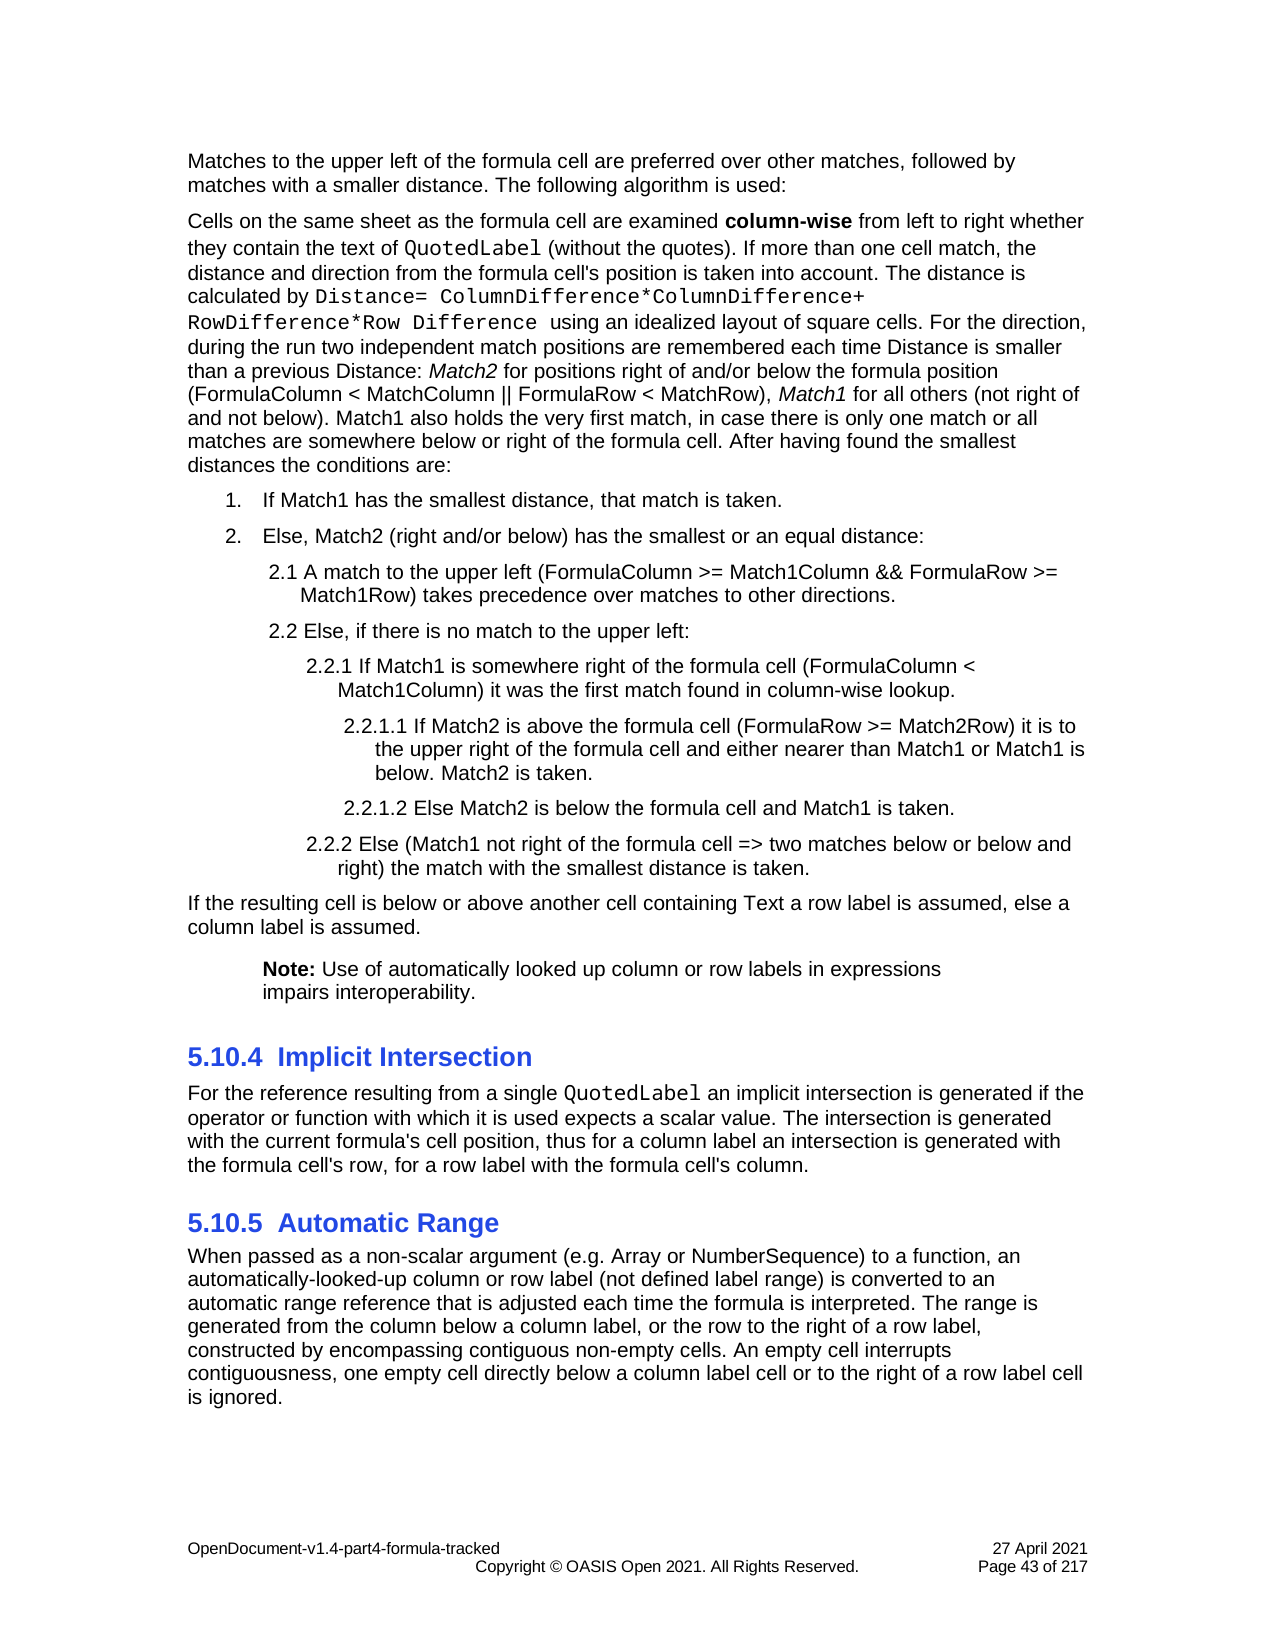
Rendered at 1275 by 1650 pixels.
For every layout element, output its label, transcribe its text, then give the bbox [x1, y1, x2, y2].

list If Match1 has the smallest distance, that match is taken. [225, 489, 1088, 512]
list If Match1 is somewhere right of the formula cell (FormulaColumn < Match1Column) it was the first match found in column-wise lookup. [300, 655, 1088, 702]
subtitle Implicit Intersection [187, 1042, 1088, 1072]
text Cells on the same sheet as the formula cell are examined column-wise from left to right whether they contain the text of QuotedLabel (without the quotes). If more than one cell match, the distance and direction from the formula cell's position is taken into account. The distance is calculated by Distance= ColumnDifference*ColumnDifference+ RowDifference*Row Difference using an idealized layout of square cells. For the direction, during the run two independent match positions are remembered each time Distance is smaller than a previous Distance: Match2 for positions right of and/or below the formula position (FormulaColumn < MatchColumn || FormulaRow < MatchRow), Match1 for all others (not right of and not below). Match1 also holds the very first match, in case there is only one match or all matches are somewhere below or right of the formula cell. After having found the smallest distances the conditions are: [187, 209, 1088, 477]
subtitle Automatic Range [187, 1208, 1088, 1238]
list Else Match2 is below the formula cell and Match1 is taken. [337, 797, 1088, 820]
list If Match2 is above the formula cell (FormulaRow >= Match2Row) it is to the upper right of the formula cell and either nearer than Match1 or Match1 is below. Match2 is taken. [337, 714, 1088, 785]
text When passed as a non-scalar argument (e.g. Array or NumberSequence) to a function, an automatically-looked-up column or row label (not defined label range) is converted to an automatic range reference that is adjusted each time the formula is interpreted. The range is generated from the column below a column label, or the row to the right of a row label, constructed by encompassing contiguous non-empty cells. An empty cell interrupts contiguousness, one empty cell directly below a column label cell or to the right of a row label cell is ignored. [187, 1244, 1088, 1409]
list A match to the upper left (FormulaColumn >= Match1Column && FormulaRow >= Match1Row) takes precedence over matches to other directions. [262, 560, 1088, 607]
list Else, if there is no match to the upper left: [262, 619, 1088, 643]
list Else, Match2 (right and/or below) has the smallest or an equal distance: [225, 524, 1088, 548]
text Matches to the upper left of the formula cell are preferred over other matches, followed by matches with a smaller distance. The following algorithm is used: [187, 150, 1088, 197]
text Note: Use of automatically looked up column or row labels in expressions impairs interoperability. [262, 957, 1013, 1004]
text For the reference resulting from a single QuotedLabel an implicit intersection is generated if the operator or function with which it is used expects a scalar value. The intersection is generated with the current formula's cell position, thus for a column label an intersection is generated with the formula cell's row, for a row label with the formula cell's column. [187, 1078, 1088, 1177]
text If the resulting cell is below or above another cell containing Text a row label is assumed, else a column label is assumed. [187, 892, 1088, 939]
list Else (Match1 not right of the formula cell => two matches below or below and right) the match with the smallest distance is taken. [300, 832, 1088, 879]
